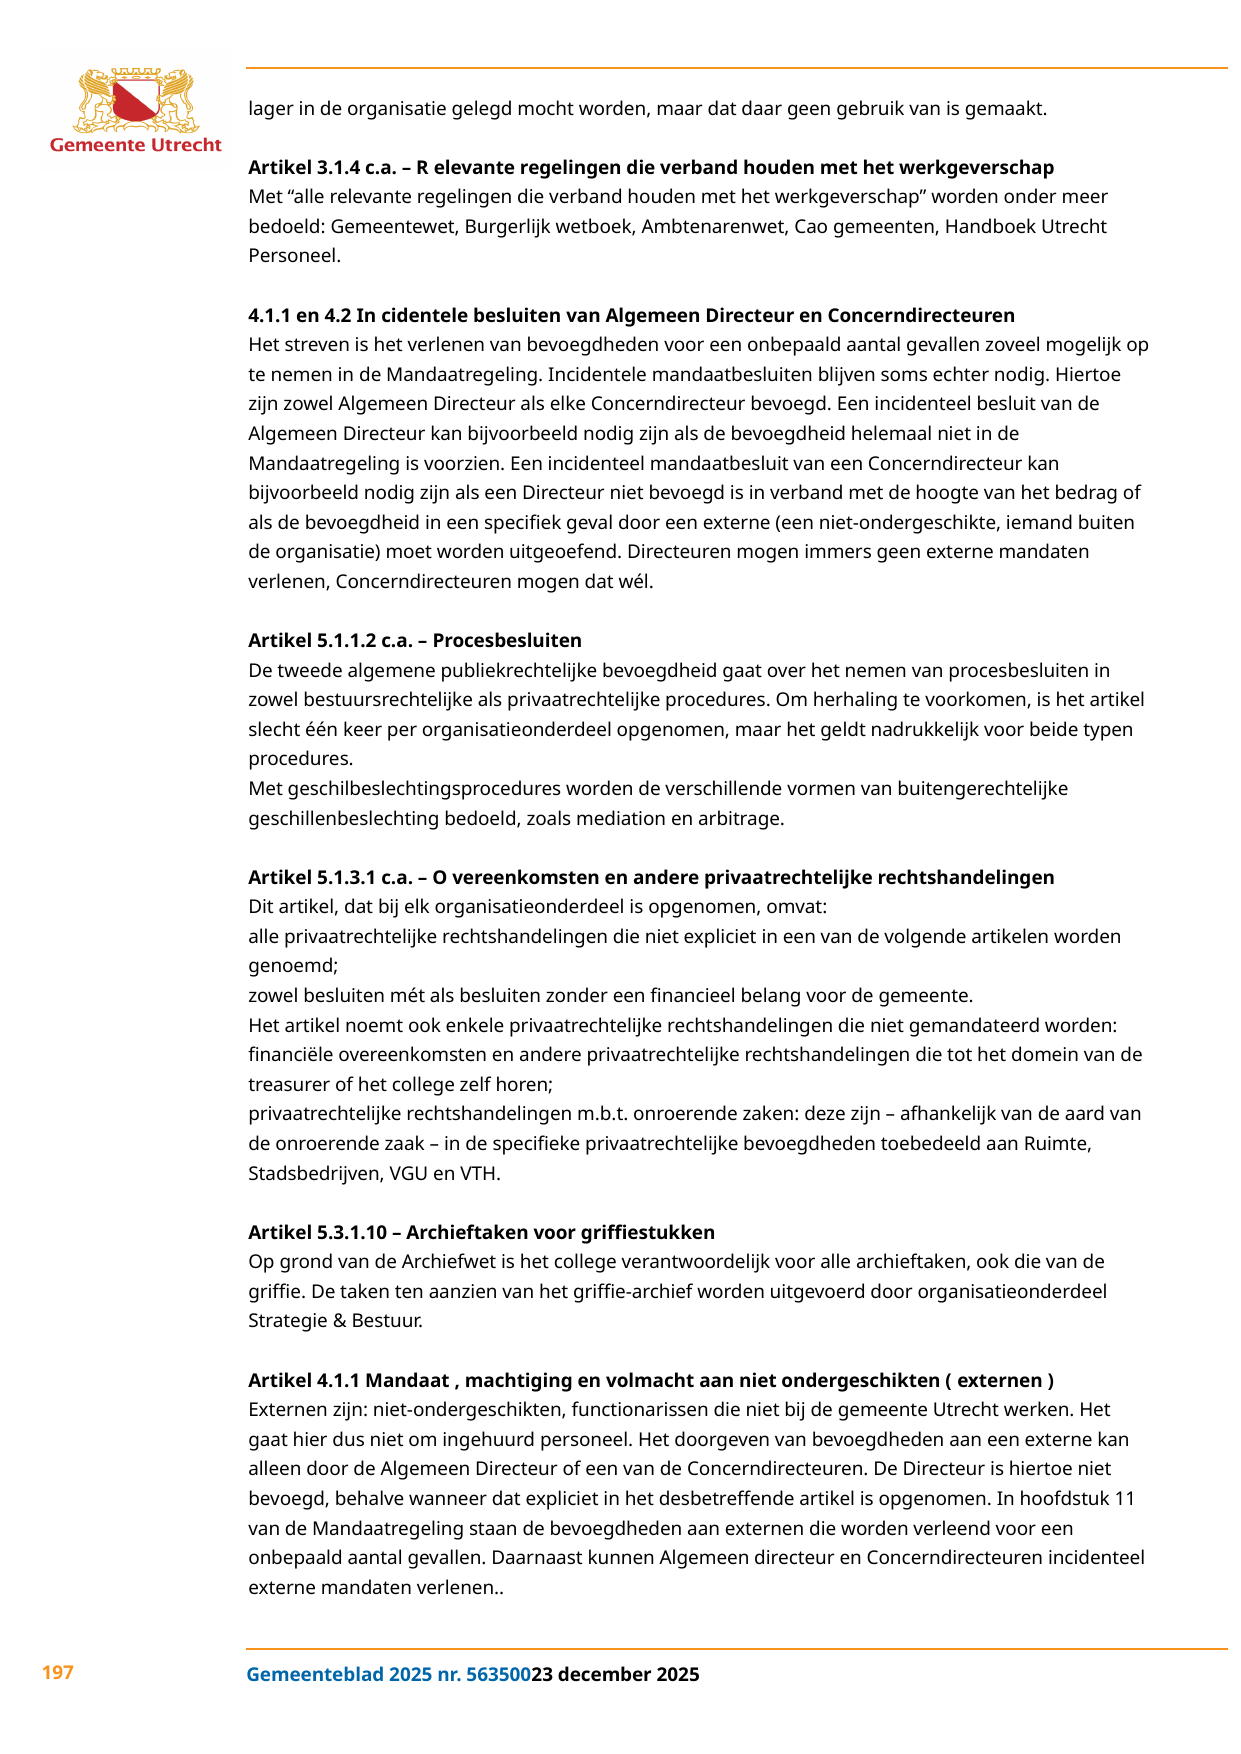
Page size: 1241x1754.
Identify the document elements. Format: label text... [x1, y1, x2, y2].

text Artikel 4.1.1 Mandaat , machtiging en volmacht aan niet ondergeschikten ( externen ) [248, 1367, 1152, 1393]
text Met “alle relevante regelingen die verband houden met het werkgeverschap” worden onder meer bedoeld: Gemeentewet, Burgerlijk wetboek, Ambtenarenwet, Cao gemeenten, Handboek Utrecht Personeel. [248, 183, 1152, 268]
text Op grond van de Archiefwet is het college verantwoordelijk voor alle archieftaken, ook die van de griffie. De taken ten aanzien van het griffie-archief worden uitgevoerd door organisatieonderdeel Strategie & Bestuur. [248, 1248, 1152, 1333]
text lager in de organisatie gelegd mocht worden, maar dat daar geen gebruik van is gemaakt. [248, 95, 1152, 121]
text Artikel 5.1.1.2 c.a. – Procesbesluiten [248, 627, 1152, 653]
text Het streven is het verlenen van bevoegdheden voor een onbepaald aantal gevallen zoveel mogelijk op te nemen in de Mandaatregeling. Incidentele mandaatbesluiten blijven soms echter nodig. Hiertoe zijn zowel Algemeen Directeur als elke Concerndirecteur bevoegd. Een incidenteel besluit van de Algemeen Directeur kan bijvoorbeeld nodig zijn als de bevoegdheid helemaal niet in de Mandaatregeling is voorzien. Een incidenteel mandaatbesluit van een Concerndirecteur kan bijvoorbeeld nodig zijn als een Directeur niet bevoegd is in verband met de hoogte van het bedrag of als de bevoegdheid in een specifiek geval door een externe (een niet-ondergeschikte, iemand buiten de organisatie) moet worden uitgeoefend. Directeuren mogen immers geen externe mandaten verlenen, Concerndirecteuren mogen dat wél. [248, 331, 1152, 594]
text alle privaatrechtelijke rechtshandelingen die niet expliciet in een van de volgende artikelen worden genoemd; [248, 923, 1152, 978]
text Artikel 5.1.3.1 c.a. – O vereenkomsten en andere privaatrechtelijke rechtshandelingen [248, 864, 1152, 890]
picture [41, 47, 231, 172]
text Externen zijn: niet-ondergeschikten, functionarissen die niet bij de gemeente Utrecht werken. Het gaat hier dus niet om ingehuurd personeel. Het doorgeven van bevoegdheden aan een externe kan alleen door de Algemeen Directeur of een van de Concerndirecteuren. De Directeur is hiertoe niet bevoegd, behalve wanneer dat expliciet in het desbetreffende artikel is opgenomen. In hoofdstuk 11 van de Mandaatregeling staan de bevoegdheden aan externen die worden verleend voor een onbepaald aantal gevallen. Daarnaast kunnen Algemeen directeur en Concerndirecteuren incidenteel externe mandaten verlenen.. [248, 1396, 1152, 1600]
text zowel besluiten mét als besluiten zonder een financieel belang voor de gemeente. [248, 982, 1152, 1008]
text Het artikel noemt ook enkele privaatrechtelijke rechtshandelingen die niet gemandateerd worden: [248, 1012, 1152, 1038]
text 4.1.1 en 4.2 In cidentele besluiten van Algemeen Directeur en Concerndirecteuren [248, 302, 1152, 328]
text Artikel 3.1.4 c.a. – R elevante regelingen die verband houden met het werkgeverschap [248, 154, 1152, 180]
text Artikel 5.3.1.10 – Archieftaken voor griffiestukken [248, 1219, 1152, 1245]
text De tweede algemene publiekrechtelijke bevoegdheid gaat over het nemen van procesbesluiten in zowel bestuursrechtelijke als privaatrechtelijke procedures. Om herhaling te voorkomen, is het artikel slecht één keer per organisatieonderdeel opgenomen, maar het geldt nadrukkelijk voor beide typen procedures. [248, 657, 1152, 771]
text financiële overeenkomsten en andere privaatrechtelijke rechtshandelingen die tot het domein van de treasurer of het college zelf horen; [248, 1041, 1152, 1097]
text privaatrechtelijke rechtshandelingen m.b.t. onroerende zaken: deze zijn – afhankelijk van de aard van de onroerende zaak – in de specifieke privaatrechtelijke bevoegdheden toebedeeld aan Ruimte, Stadsbedrijven, VGU en VTH. [248, 1101, 1152, 1186]
text Met geschilbeslechtingsprocedures worden de verschillende vormen van buitengerechtelijke geschillenbeslechting bedoeld, zoals mediation en arbitrage. [248, 775, 1152, 831]
text Dit artikel, dat bij elk organisatieonderdeel is opgenomen, omvat: [248, 893, 1152, 919]
